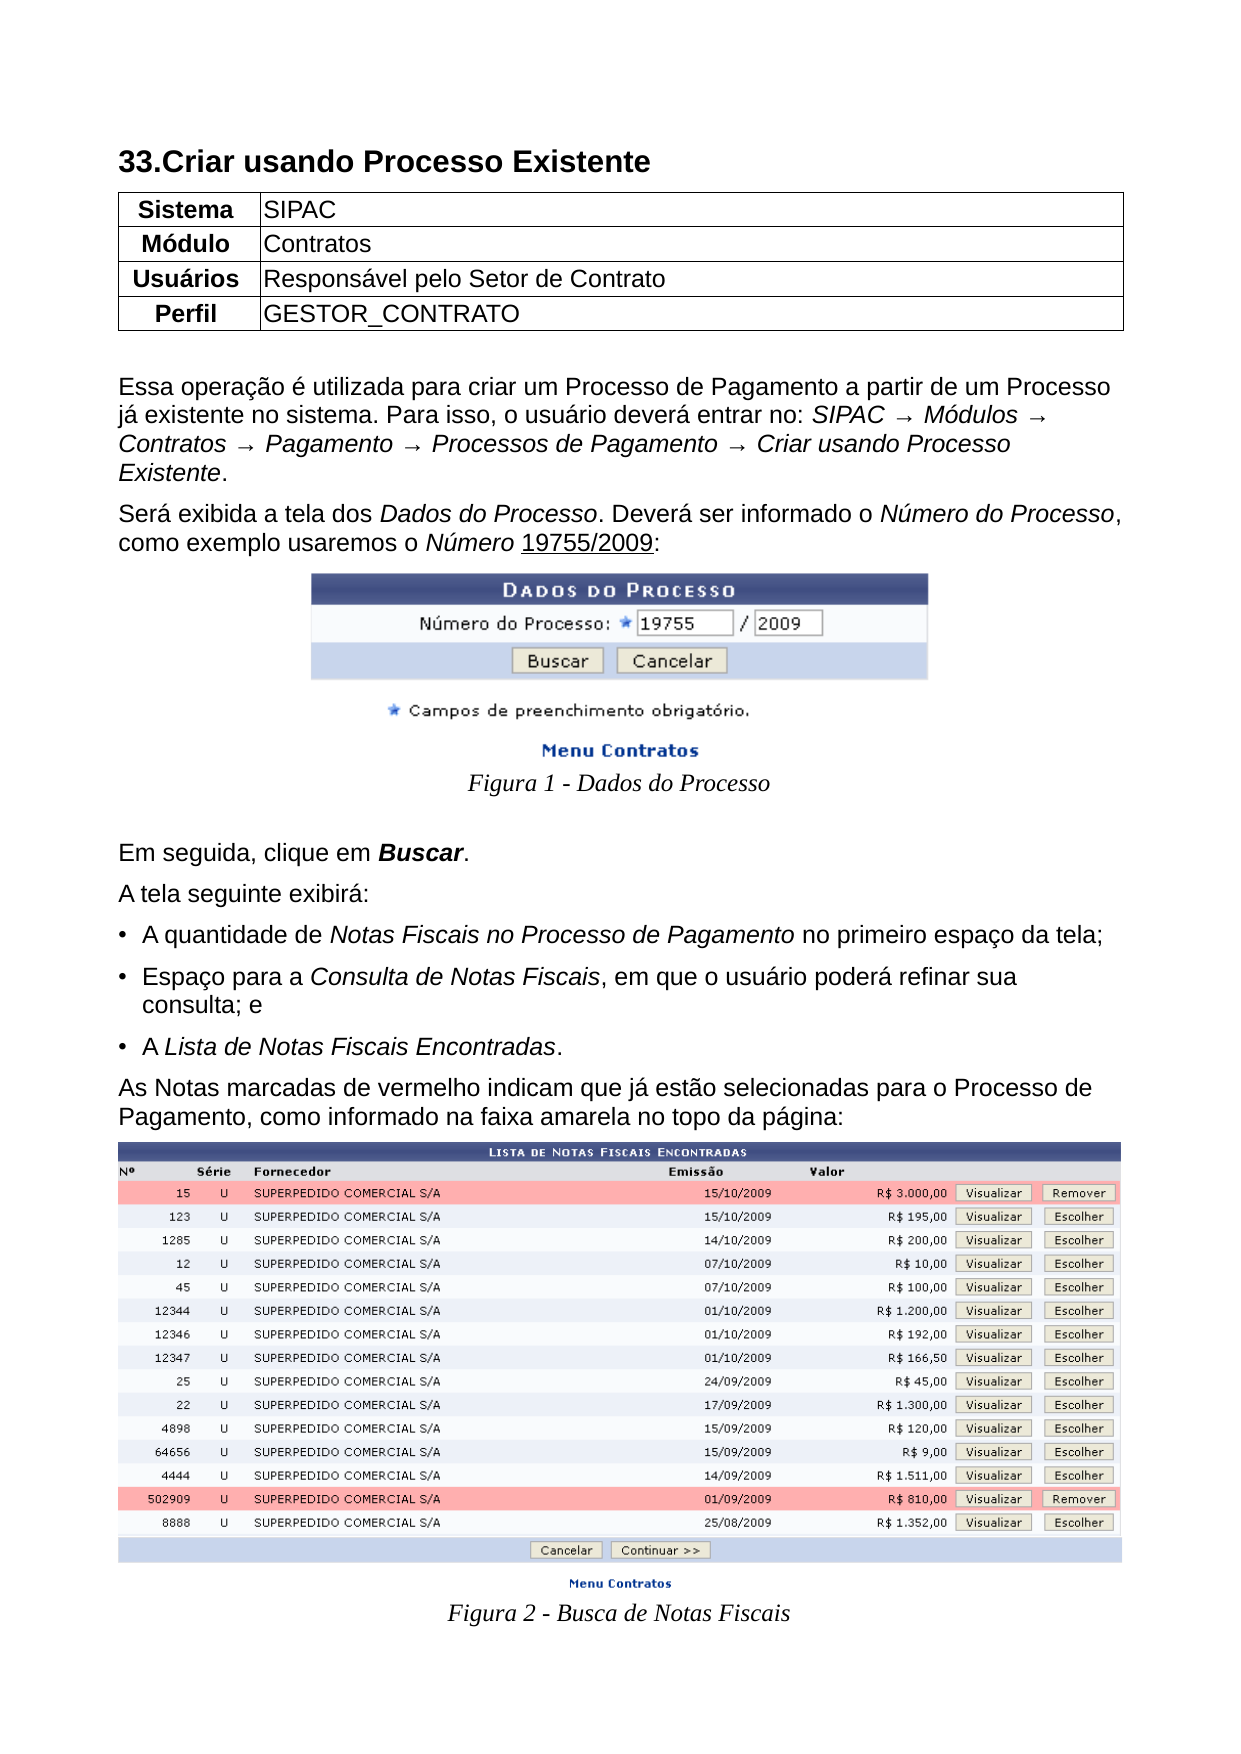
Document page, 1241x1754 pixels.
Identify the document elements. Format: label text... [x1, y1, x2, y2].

list A quantidade de Notas Fiscais no Processo de Pagamento no primeiro espaço da tela; [118, 920, 1122, 949]
table_cell Responsável pelo Setor de Contrato [261, 262, 1123, 296]
text Figura 1 - Dados do Processo [311, 768, 929, 796]
table_cell Usuários [119, 262, 260, 296]
list A Lista de Notas Fiscais Encontradas. [118, 1032, 1122, 1060]
table_header Sistema [119, 193, 260, 226]
table_header SIPAC [261, 193, 1123, 226]
text Essa operação é utilizada para criar um Processo de Pagamento a partir de um Processo já existente no sistema. Para isso, o usuário deverá entrar no: SIPAC → Módulos → Contratos → Pagamento → Processos de Pagamento → Criar usando Processo Existente. [118, 372, 1122, 487]
text As Notas marcadas de vermelho indicam que já estão selecionadas para o Processo de Pagamento, como informado na faixa amarela no topo da página: [118, 1073, 1122, 1130]
subtitle 33.Criar usando Processo Existente [118, 143, 1122, 179]
list Espaço para a Consulta de Notas Fiscais, em que o usuário poderá refinar sua consulta; e [118, 961, 1122, 1019]
table_cell Contratos [261, 227, 1123, 261]
table_cell Módulo [119, 227, 260, 261]
text A tela seguinte exibirá: [118, 879, 1122, 908]
table_cell GESTOR_CONTRATO [261, 297, 1123, 330]
table_cell Perfil [119, 297, 260, 330]
picture [310, 569, 930, 768]
text Será exibida a tela dos Dados do Processo. Deverá ser informado o Número do Processo, como exemplo usaremos o Número 19755/2009: [118, 499, 1122, 557]
text Em seguida, clique em Buscar. [118, 838, 1122, 866]
picture [118, 1142, 1123, 1598]
text Figura 2 - Busca de Notas Fiscais [118, 1598, 1122, 1626]
